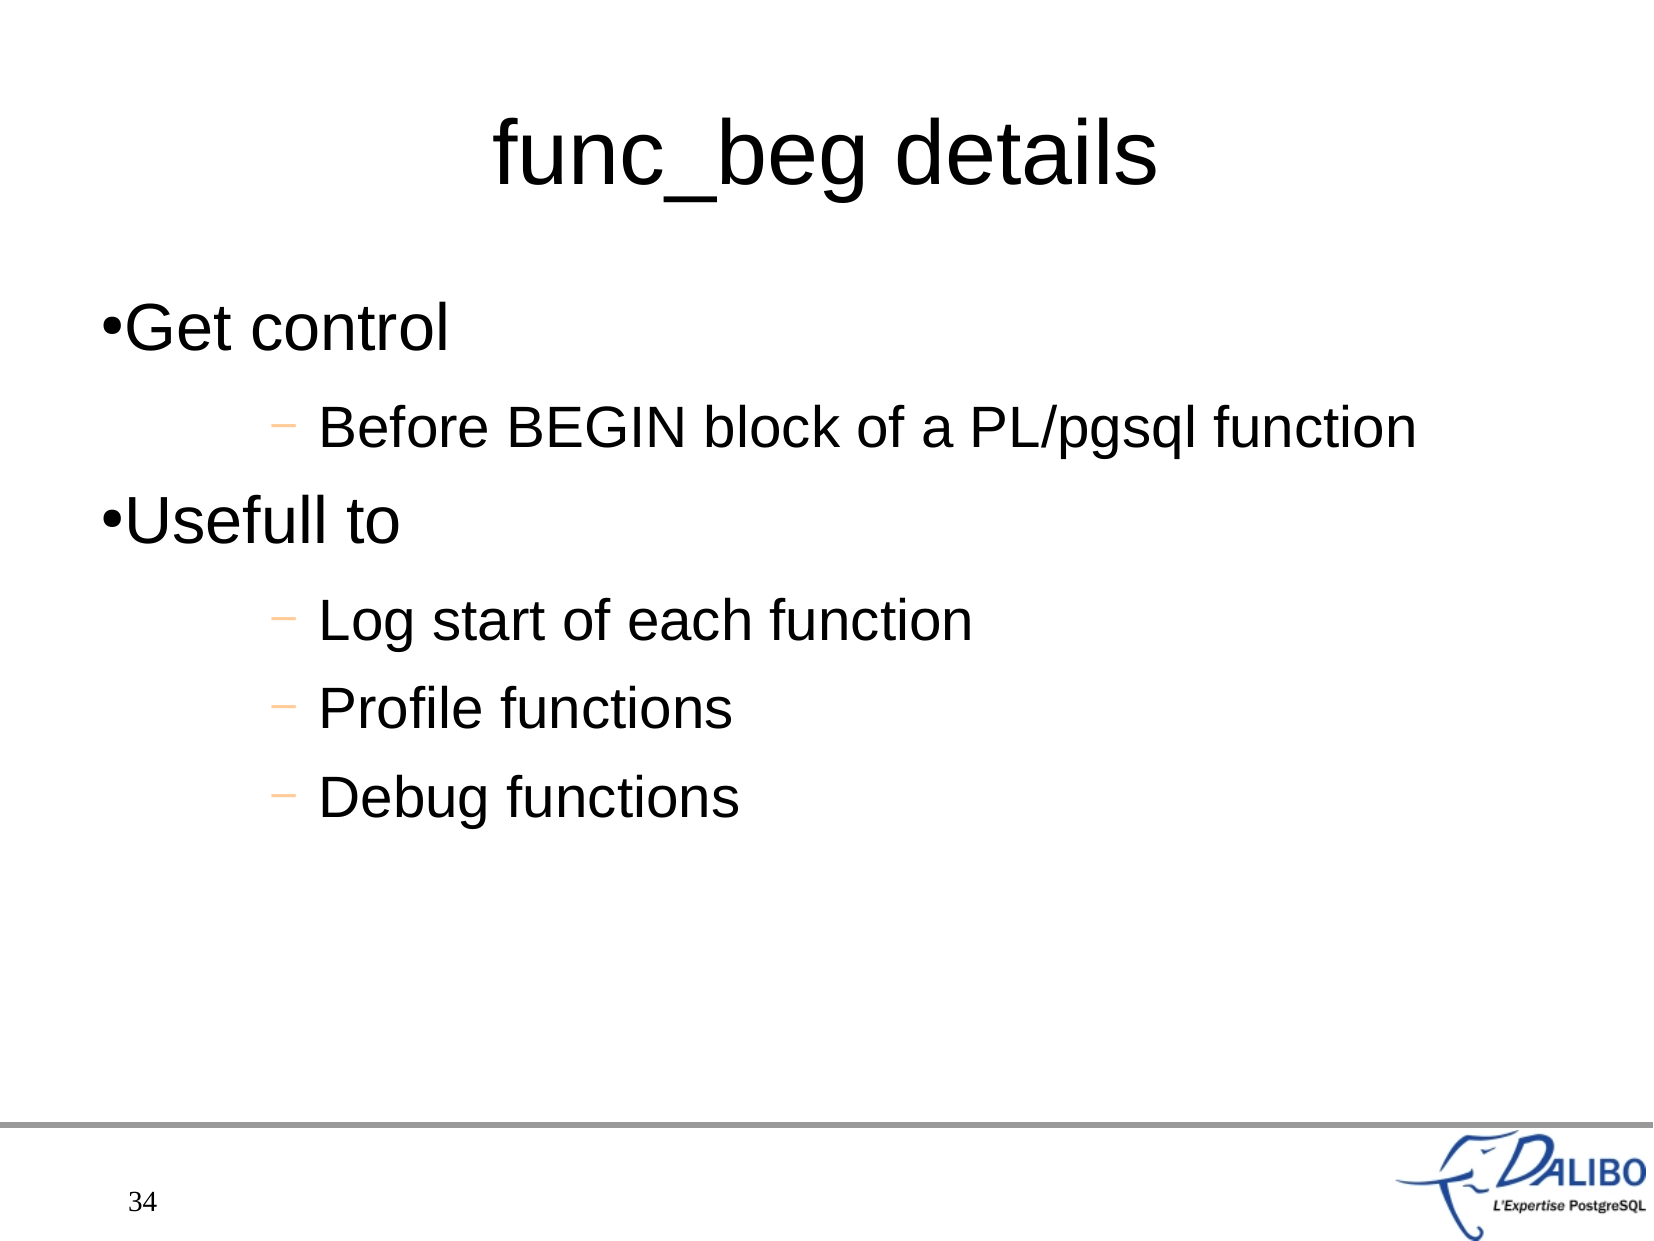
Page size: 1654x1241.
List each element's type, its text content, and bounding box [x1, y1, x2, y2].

title func_beg details [82, 49, 1571, 257]
picture [1395, 1130, 1646, 1241]
list Get control Before BEGIN block of a PL/pgsql function Usefull to Log start of each function Profile functions Debug functions [82, 290, 1571, 1109]
